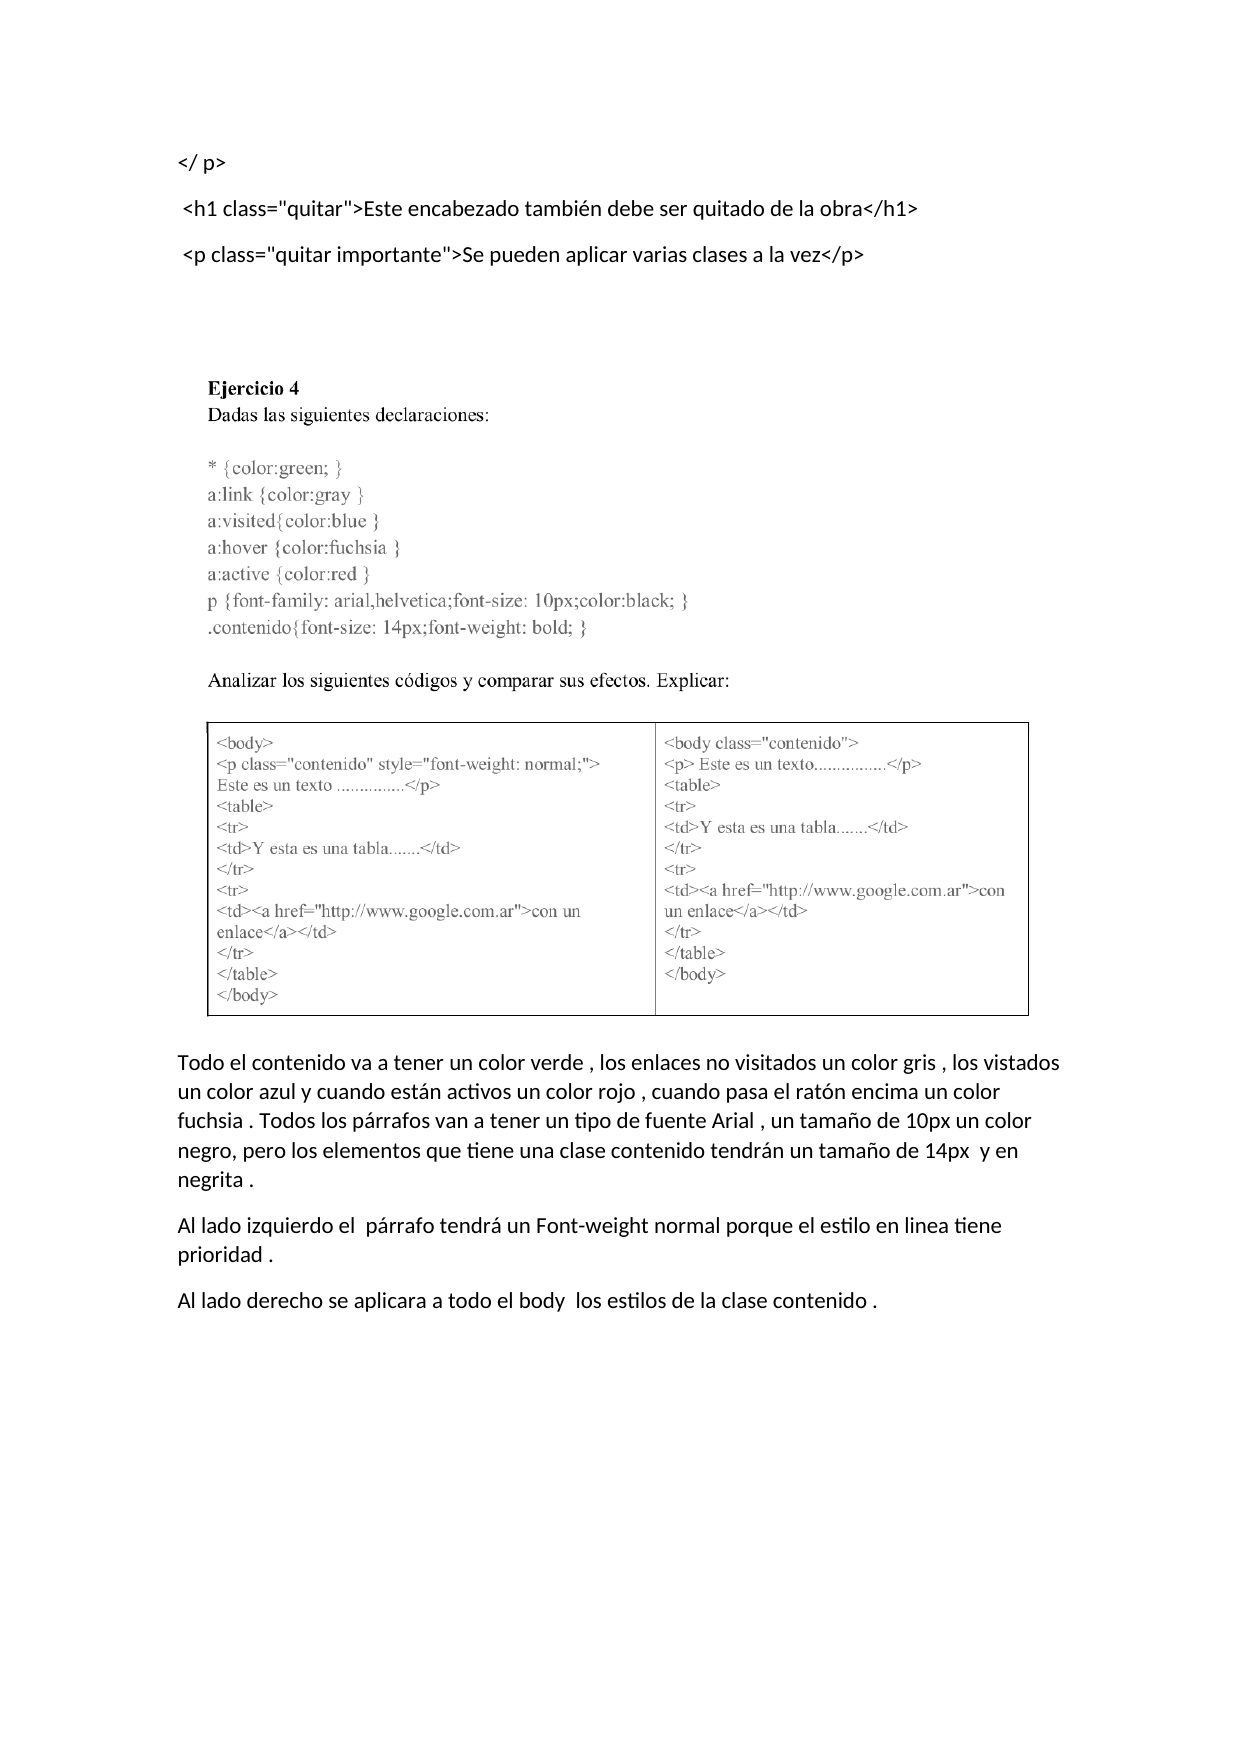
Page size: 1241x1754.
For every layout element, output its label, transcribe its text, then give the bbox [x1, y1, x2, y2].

text </ p> [177, 148, 1063, 176]
text Al lado derecho se aplicara a todo el body los estilos de la clase contenido . [177, 1287, 1063, 1314]
text Al lado izquierdo el párrafo tendrá un Font-weight normal porque el estilo en linea tiene prioridad . [177, 1211, 1063, 1268]
text <h1 class="quitar">Este encabezado también debe ser quitado de la obra</h1> [177, 194, 1063, 222]
text <p class="quitar importante">Se pueden aplicar varias clases a la vez</p> [177, 240, 1063, 268]
text Todo el contenido va a tener un color verde , los enlaces no visitados un color gris , los vistados un color azul y cuando están activos un color rojo , cuando pasa el ratón encima un color fuchsia . Todos los párrafos van a tener un tipo de fuente Arial , un tamaño de 10px un color negro, pero los elementos que tiene una clase contenido tendrán un tamaño de 14px y en negrita . [177, 1048, 1063, 1193]
